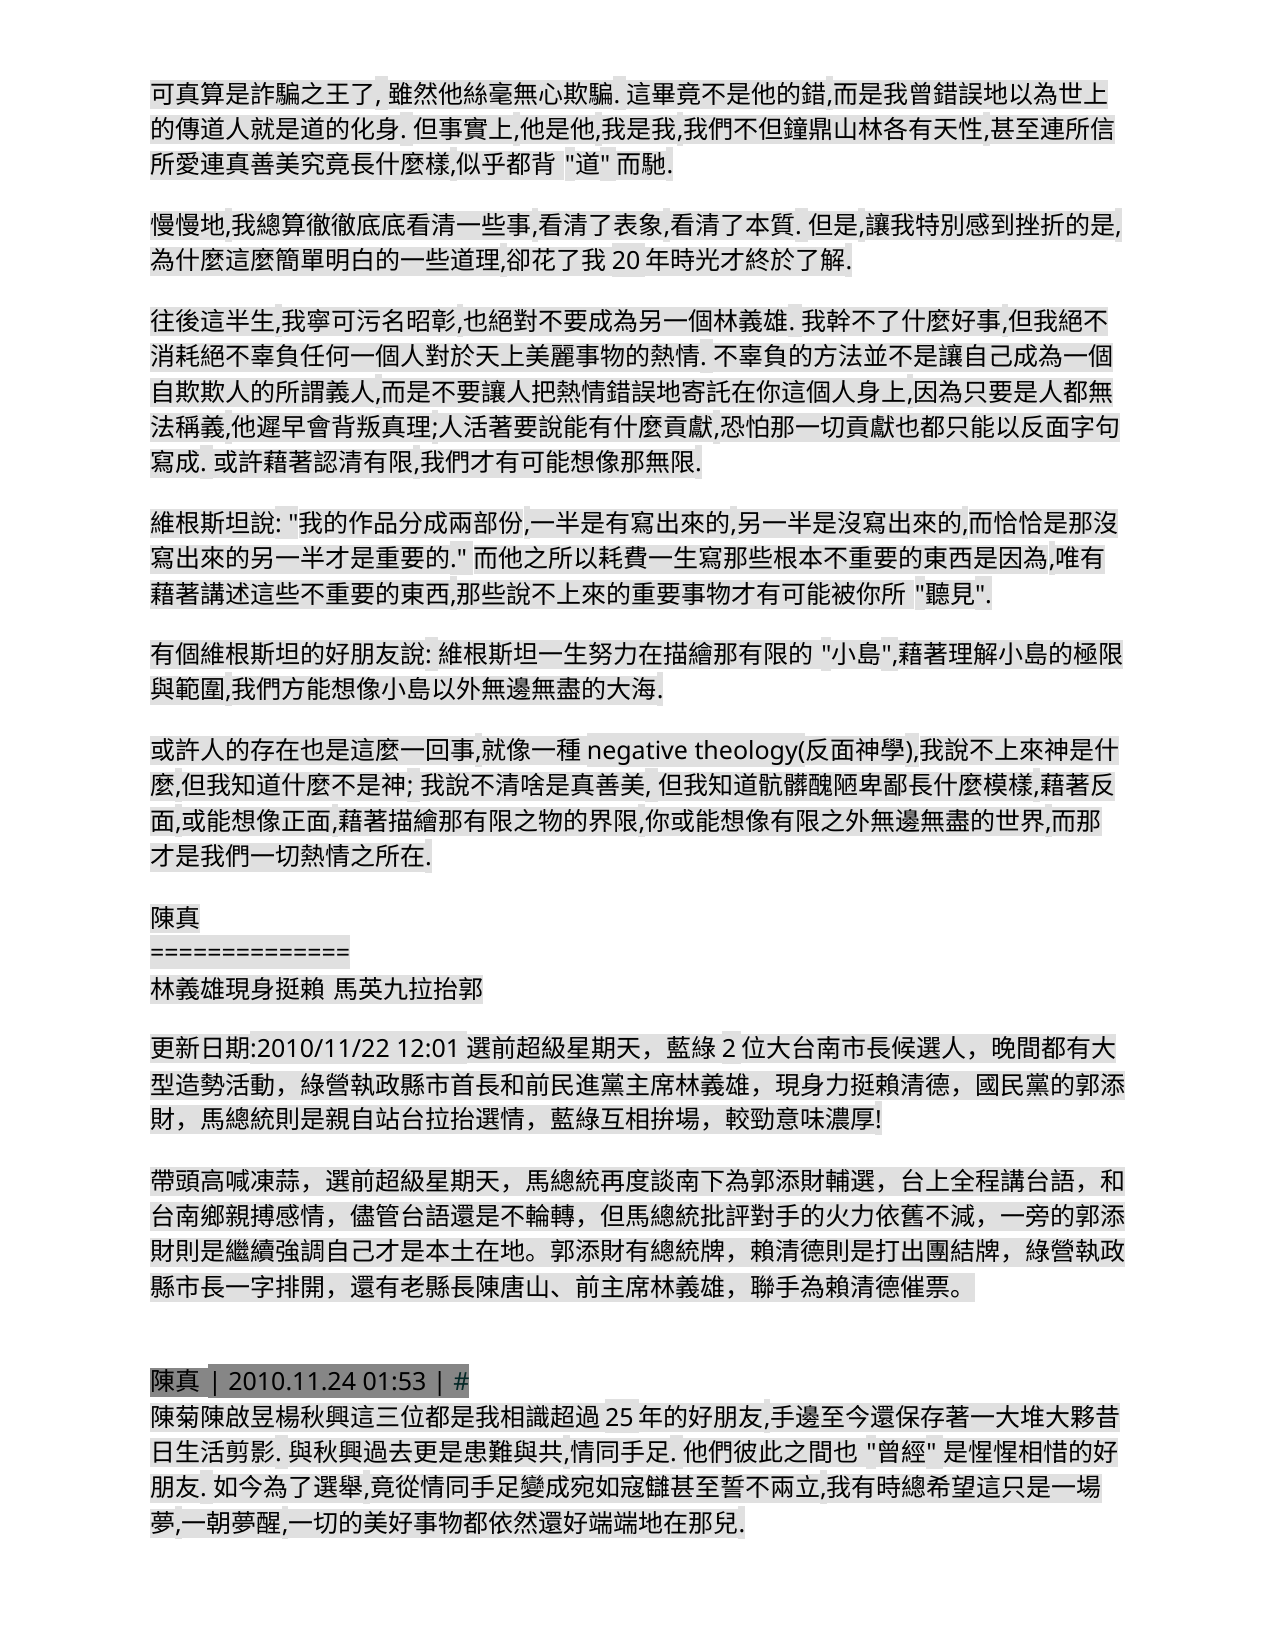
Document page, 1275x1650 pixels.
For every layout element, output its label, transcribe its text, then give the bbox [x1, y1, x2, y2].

text 往後這半生,我寧可污名昭彰,也絕對不要成為另一個林義雄. 我幹不了什麼好事,但我絕不消耗絕不辜負任何一個人對於天上美麗事物的熱情. 不辜負的方法並不是讓自己成為一個自欺欺人的所謂義人,而是不要讓人把熱情錯誤地寄託在你這個人身上,因為只要是人都無法稱義,他遲早會背叛真理;人活著要說能有什麼貢獻,恐怕那一切貢獻也都只能以反面字句寫成. 或許藉著認清有限,我們才有可能想像那無限. [150, 302, 1125, 479]
text 帶頭高喊凍蒜，選前超級星期天，馬總統再度談南下為郭添財輔選，台上全程講台語，和台南鄉親搏感情，儘管台語還是不輪轉，但馬總統批評對手的火力依舊不減，一旁的郭添財則是繼續強調自己才是本土在地。郭添財有總統牌，賴清德則是打出團結牌，綠營執政縣市長一字排開，還有老縣長陳唐山、前主席林義雄，聯手為賴清德催票。 [150, 1160, 1125, 1337]
text 有個維根斯坦的好朋友說: 維根斯坦一生努力在描繪那有限的 "小島",藉著理解小島的極限與範圍,我們方能想像小島以外無邊無盡的大海. [150, 635, 1125, 706]
text 更新日期:2010/11/22 12:01 選前超級星期天，藍綠2位大台南市長候選人，晚間都有大型造勢活動，綠營執政縣市首長和前民進黨主席林義雄，現身力挺賴清德，國民黨的郭添財，馬總統則是親自站台拉抬選情，藍綠互相拚場，較勁意味濃厚! [150, 1029, 1125, 1135]
text 可真算是詐騙之王了, 雖然他絲毫無心欺騙. 這畢竟不是他的錯,而是我曾錯誤地以為世上的傳道人就是道的化身. 但事實上,他是他,我是我,我們不但鐘鼎山林各有天性,甚至連所信所愛連真善美究竟長什麼樣,似乎都背 "道" 而馳. [150, 75, 1125, 181]
text 慢慢地,我總算徹徹底底看清一些事,看清了表象,看清了本質. 但是,讓我特別感到挫折的是,為什麼這麼簡單明白的一些道理,卻花了我20年時光才終於了解. [150, 206, 1125, 277]
text 陳真 | 2010.11.24 01:53 | # [150, 1362, 1125, 1398]
text 或許人的存在也是這麼一回事,就像一種negative theology(反面神學),我說不上來神是什麼,但我知道什麼不是神; 我說不清啥是真善美, 但我知道骯髒醜陋卑鄙長什麼模樣,藉著反面,或能想像正面,藉著描繪那有限之物的界限,你或能想像有限之外無邊無盡的世界,而那才是我們一切熱情之所在. [150, 731, 1125, 873]
text 陳菊陳啟昱楊秋興這三位都是我相識超過25年的好朋友,手邊至今還保存著一大堆大夥昔日生活剪影. 與秋興過去更是患難與共,情同手足. 他們彼此之間也 "曾經" 是惺惺相惜的好朋友. 如今為了選舉,竟從情同手足變成宛如寇讎甚至誓不兩立,我有時總希望這只是一場夢,一朝夢醒,一切的美好事物都依然還好端端地在那兒. [150, 1398, 1125, 1539]
text 陳真 ============== 林義雄現身挺賴 馬英九拉抬郭 [150, 898, 1125, 1004]
text 維根斯坦說: "我的作品分成兩部份,一半是有寫出來的,另一半是沒寫出來的,而恰恰是那沒寫出來的另一半才是重要的." 而他之所以耗費一生寫那些根本不重要的東西是因為,唯有藉著講述這些不重要的東西,那些說不上來的重要事物才有可能被你所 "聽見". [150, 504, 1125, 610]
